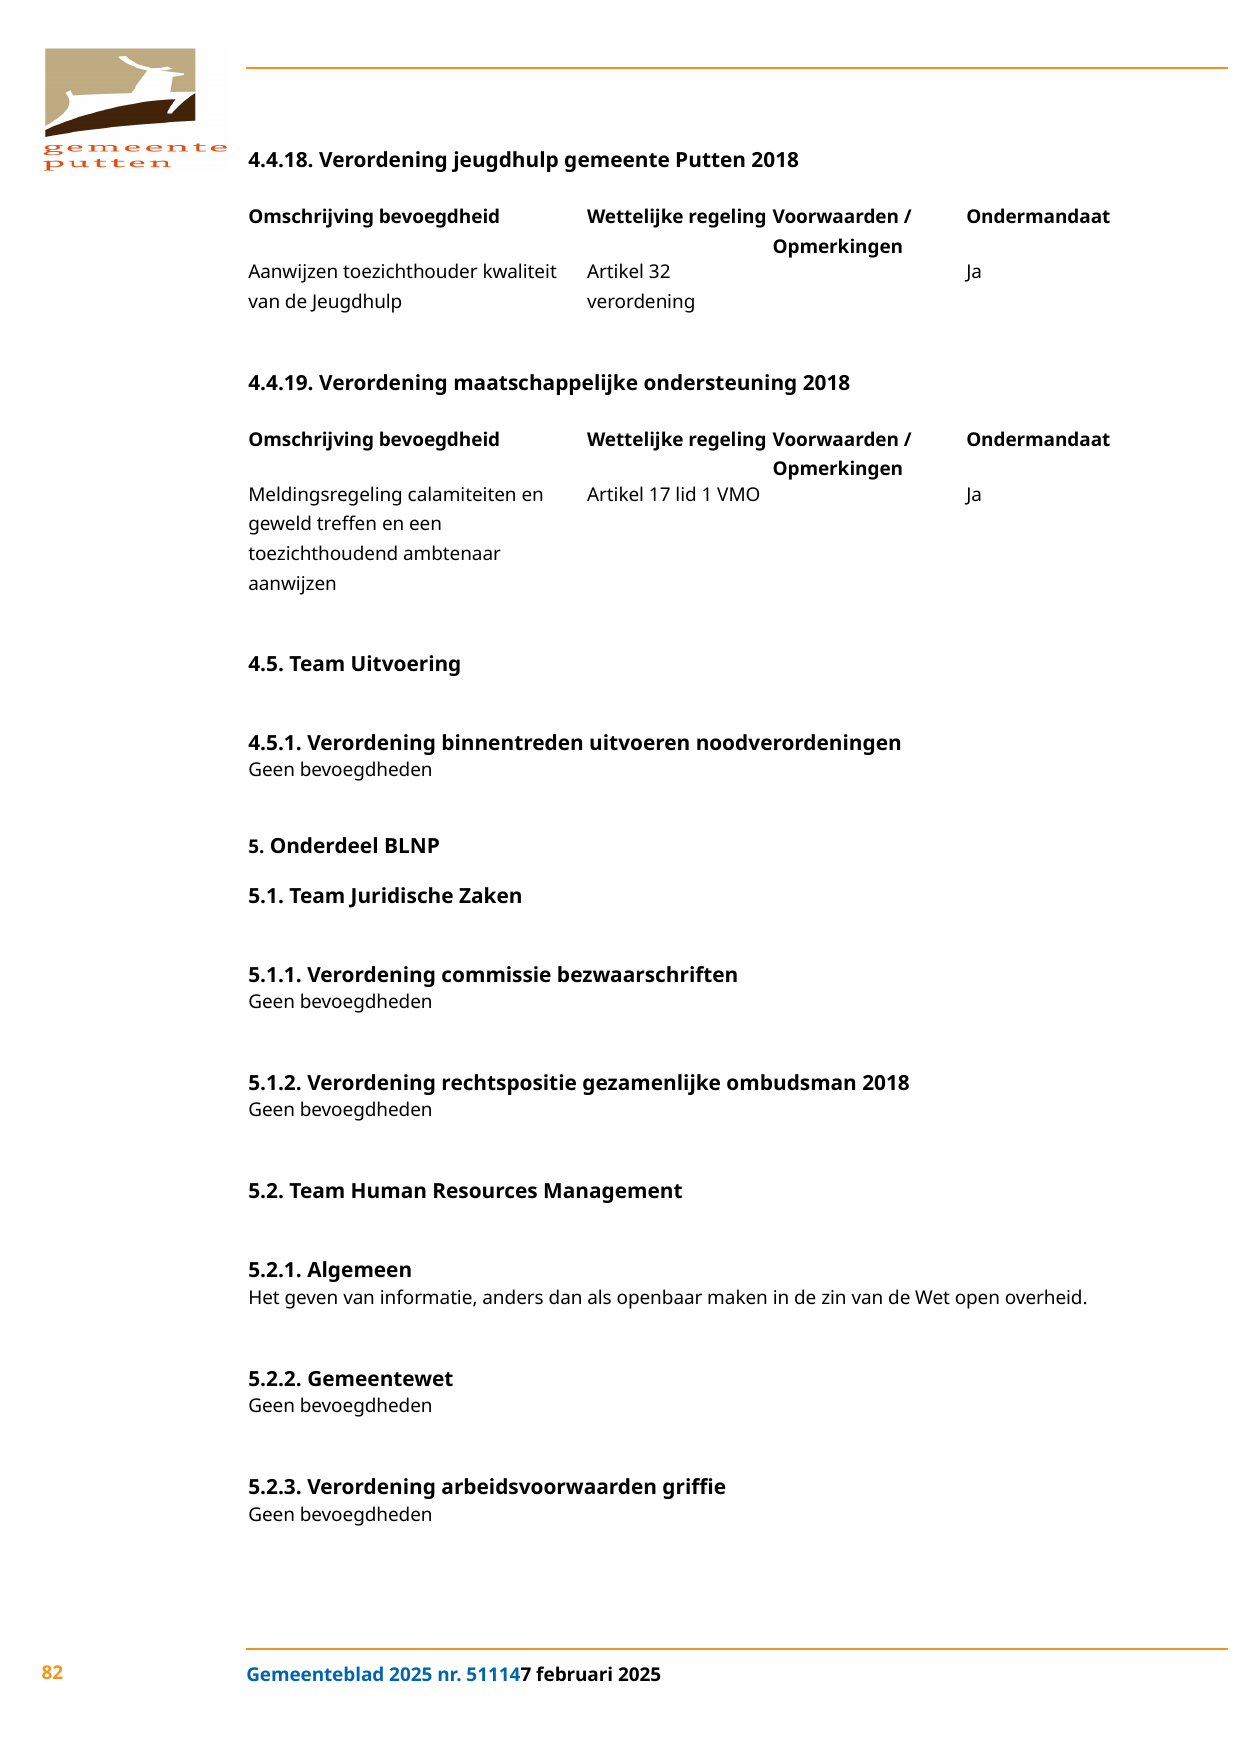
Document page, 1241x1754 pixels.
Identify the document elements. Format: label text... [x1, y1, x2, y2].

text 4.4.18. Verordening jeugdhulp gemeente Putten 2018 [248, 145, 1152, 174]
text 5.2.3. Verordening arbeidsvoorwaarden griffie [248, 1472, 1152, 1501]
text Geen bevoegdheden [248, 1392, 1152, 1418]
table_cell Aanwijzen toezichthouder kwaliteit van de Jeugdhulp [248, 259, 587, 314]
text Geen bevoegdheden [248, 1097, 1152, 1122]
table_header Wettelijke regeling [587, 203, 772, 259]
text 5.1.1. Verordening commissie bezwaarschriften [248, 960, 1152, 988]
table_header Ondermandaat [966, 426, 1152, 481]
text 5.2.1. Algemeen [248, 1256, 1152, 1284]
table_cell Artikel 32 verordening [587, 259, 772, 314]
table_header Omschrijving bevoegdheid [248, 426, 587, 481]
text 4.5.1. Verordening binnentreden uitvoeren noodverordeningen [248, 728, 1152, 756]
text 5.1. Team Juridische Zaken [248, 881, 1152, 909]
table_cell Ja [966, 481, 1152, 596]
text Geen bevoegdheden [248, 756, 1152, 782]
table_cell Meldingsregeling calamiteiten en geweld treffen en een toezichthoudend ambtenaar aanwijzen [248, 481, 587, 596]
table_header Wettelijke regeling [587, 426, 772, 481]
table_header Omschrijving bevoegdheid [248, 203, 587, 259]
text Het geven van informatie, anders dan als openbaar maken in de zin van de Wet open overheid. [248, 1284, 1152, 1310]
table_cell Ja [966, 259, 1152, 314]
table_header Voorwaarden / Opmerkingen [773, 426, 966, 481]
text Geen bevoegdheden [248, 1501, 1152, 1527]
text Geen bevoegdheden [248, 988, 1152, 1014]
text 5.1.2. Verordening rechtspositie gezamenlijke ombudsman 2018 [248, 1068, 1152, 1097]
table_cell Artikel 17 lid 1 VMO [587, 481, 772, 596]
text 4.5. Team Uitvoering [248, 649, 1152, 678]
table_header Ondermandaat [966, 203, 1152, 259]
text 5.2.2. Gemeentewet [248, 1364, 1152, 1392]
table_cell [773, 259, 966, 314]
picture [41, 47, 231, 172]
table_cell [773, 481, 966, 596]
text 5. Onderdeel BLNP [248, 832, 1152, 860]
table_header Voorwaarden / Opmerkingen [773, 203, 966, 259]
text 4.4.19. Verordening maatschappelijke ondersteuning 2018 [248, 368, 1152, 396]
text 5.2. Team Human Resources Management [248, 1177, 1152, 1205]
